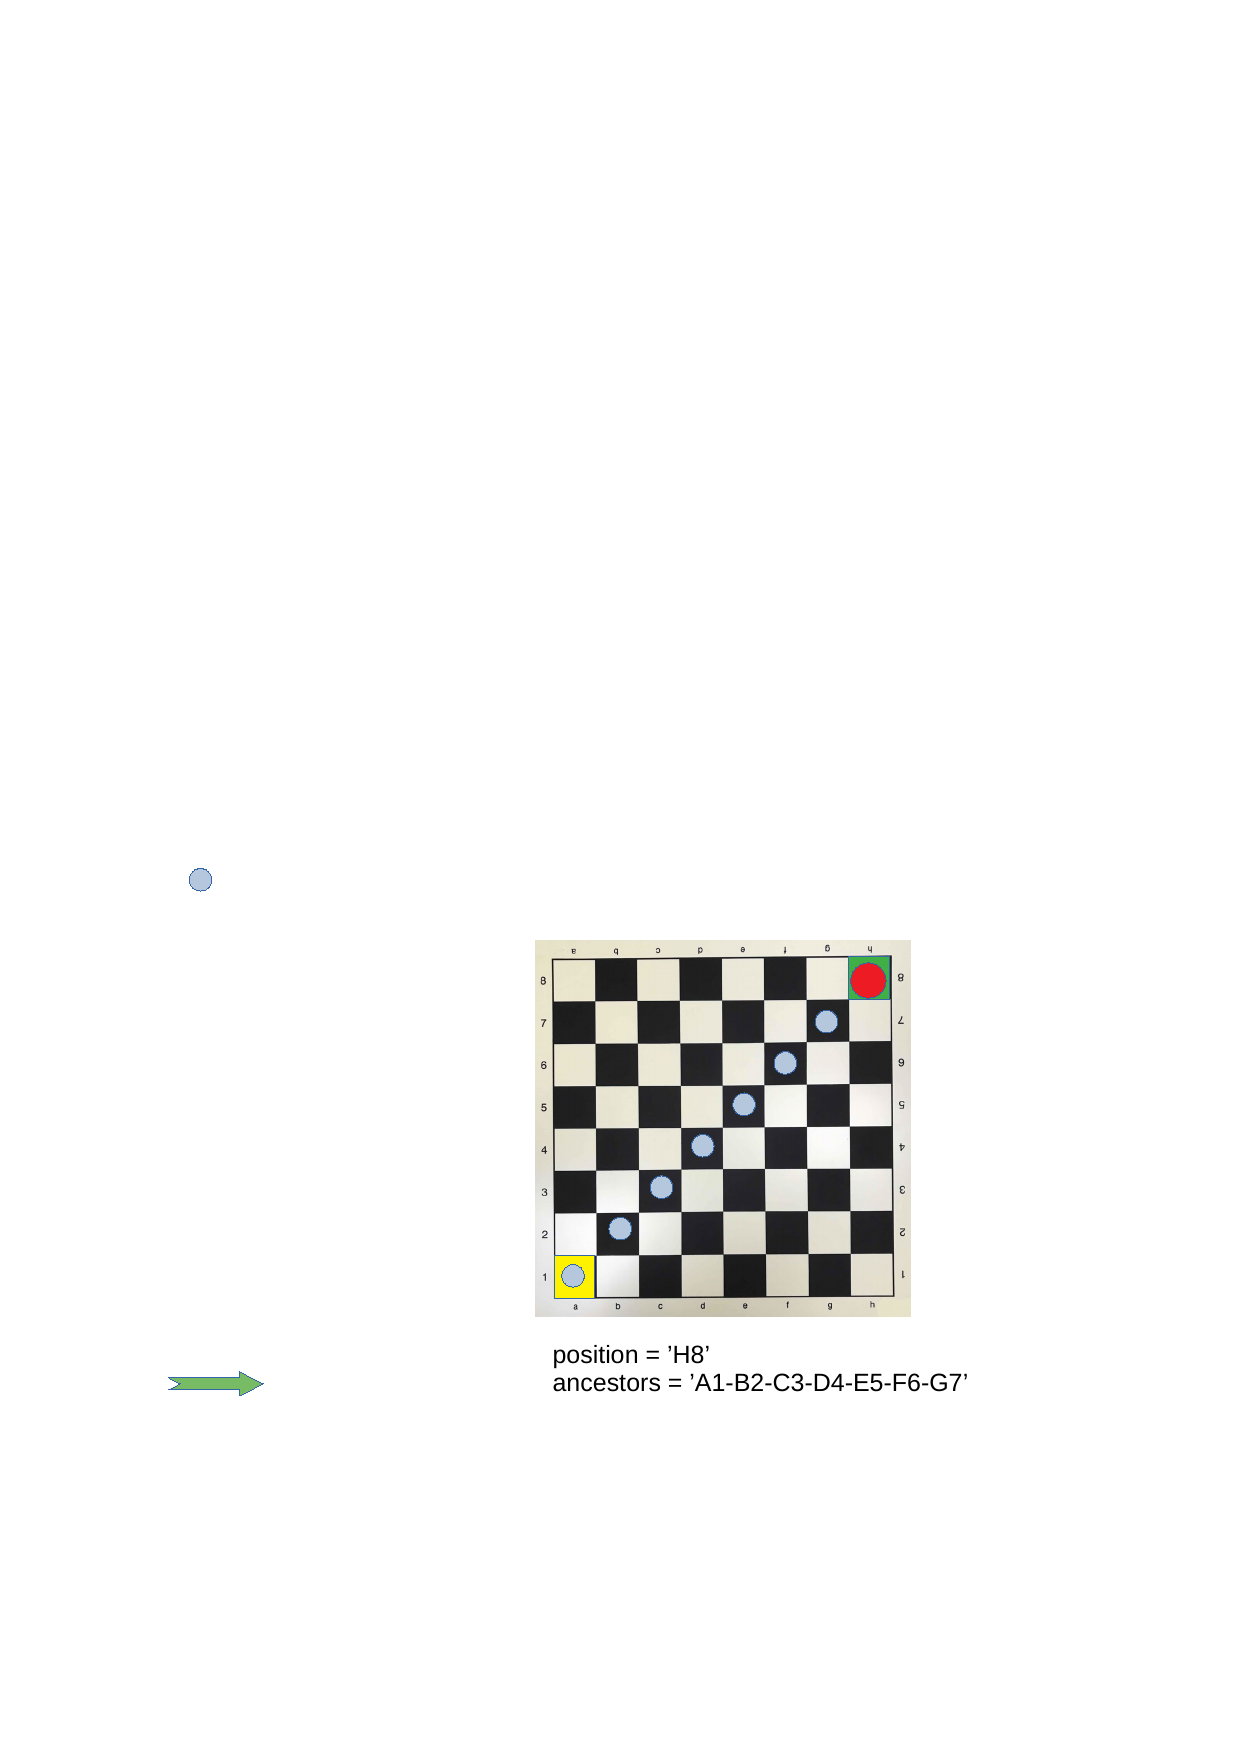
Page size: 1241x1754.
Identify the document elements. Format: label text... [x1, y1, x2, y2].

text_box position = ’H8’ ancestors = ’A1-B2-C3-D4-E5-F6-G7’ [537, 1333, 1173, 1433]
picture [535, 940, 911, 1317]
text_box [650, 1175, 673, 1199]
text_box [608, 1217, 632, 1240]
text_box [168, 1371, 264, 1396]
text_box [848, 956, 890, 1000]
text_box [554, 1255, 595, 1299]
text_box [774, 1051, 797, 1075]
text_box [691, 1134, 715, 1158]
text_box [189, 868, 212, 892]
text_box [732, 1092, 756, 1116]
text_box [815, 1010, 838, 1033]
